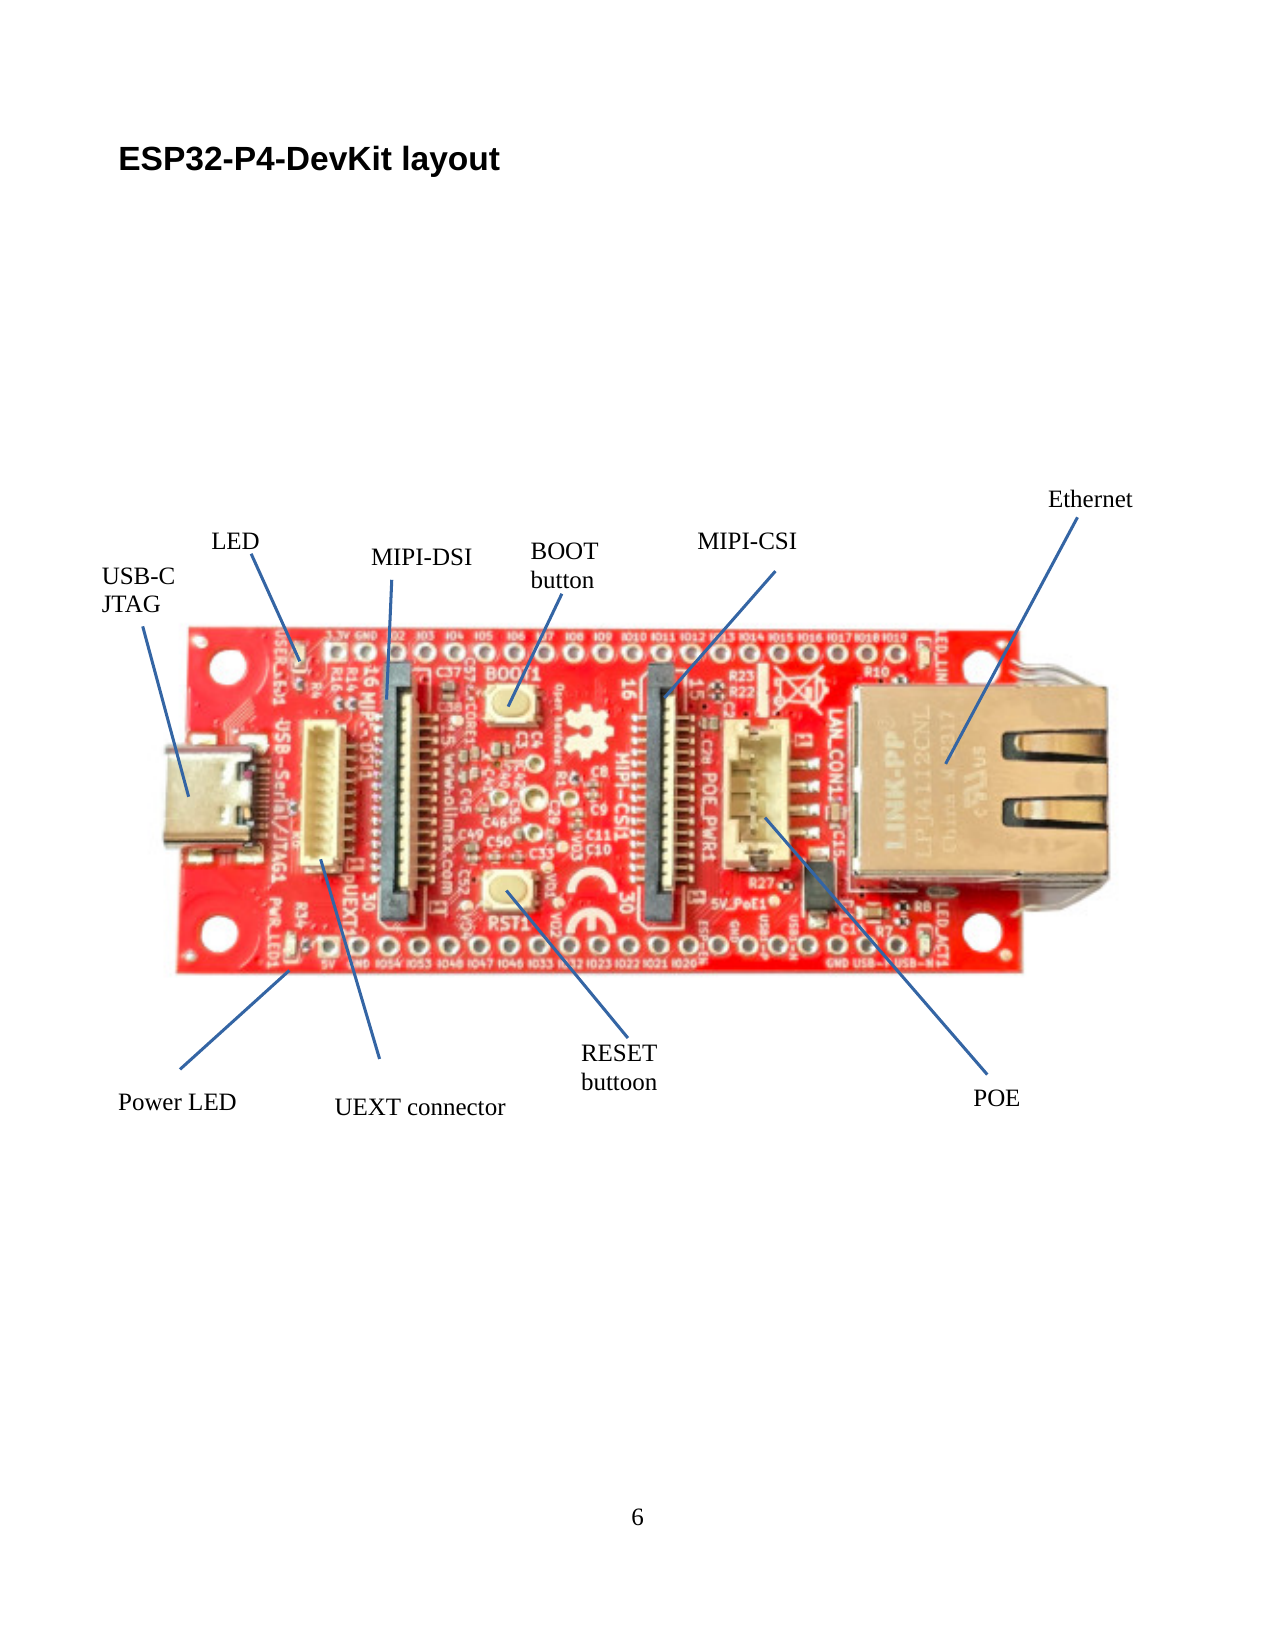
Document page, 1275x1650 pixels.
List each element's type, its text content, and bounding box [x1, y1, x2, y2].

subtitle ESP32-P4-DevKit layout [118, 139, 1157, 178]
picture [118, 285, 1157, 1324]
